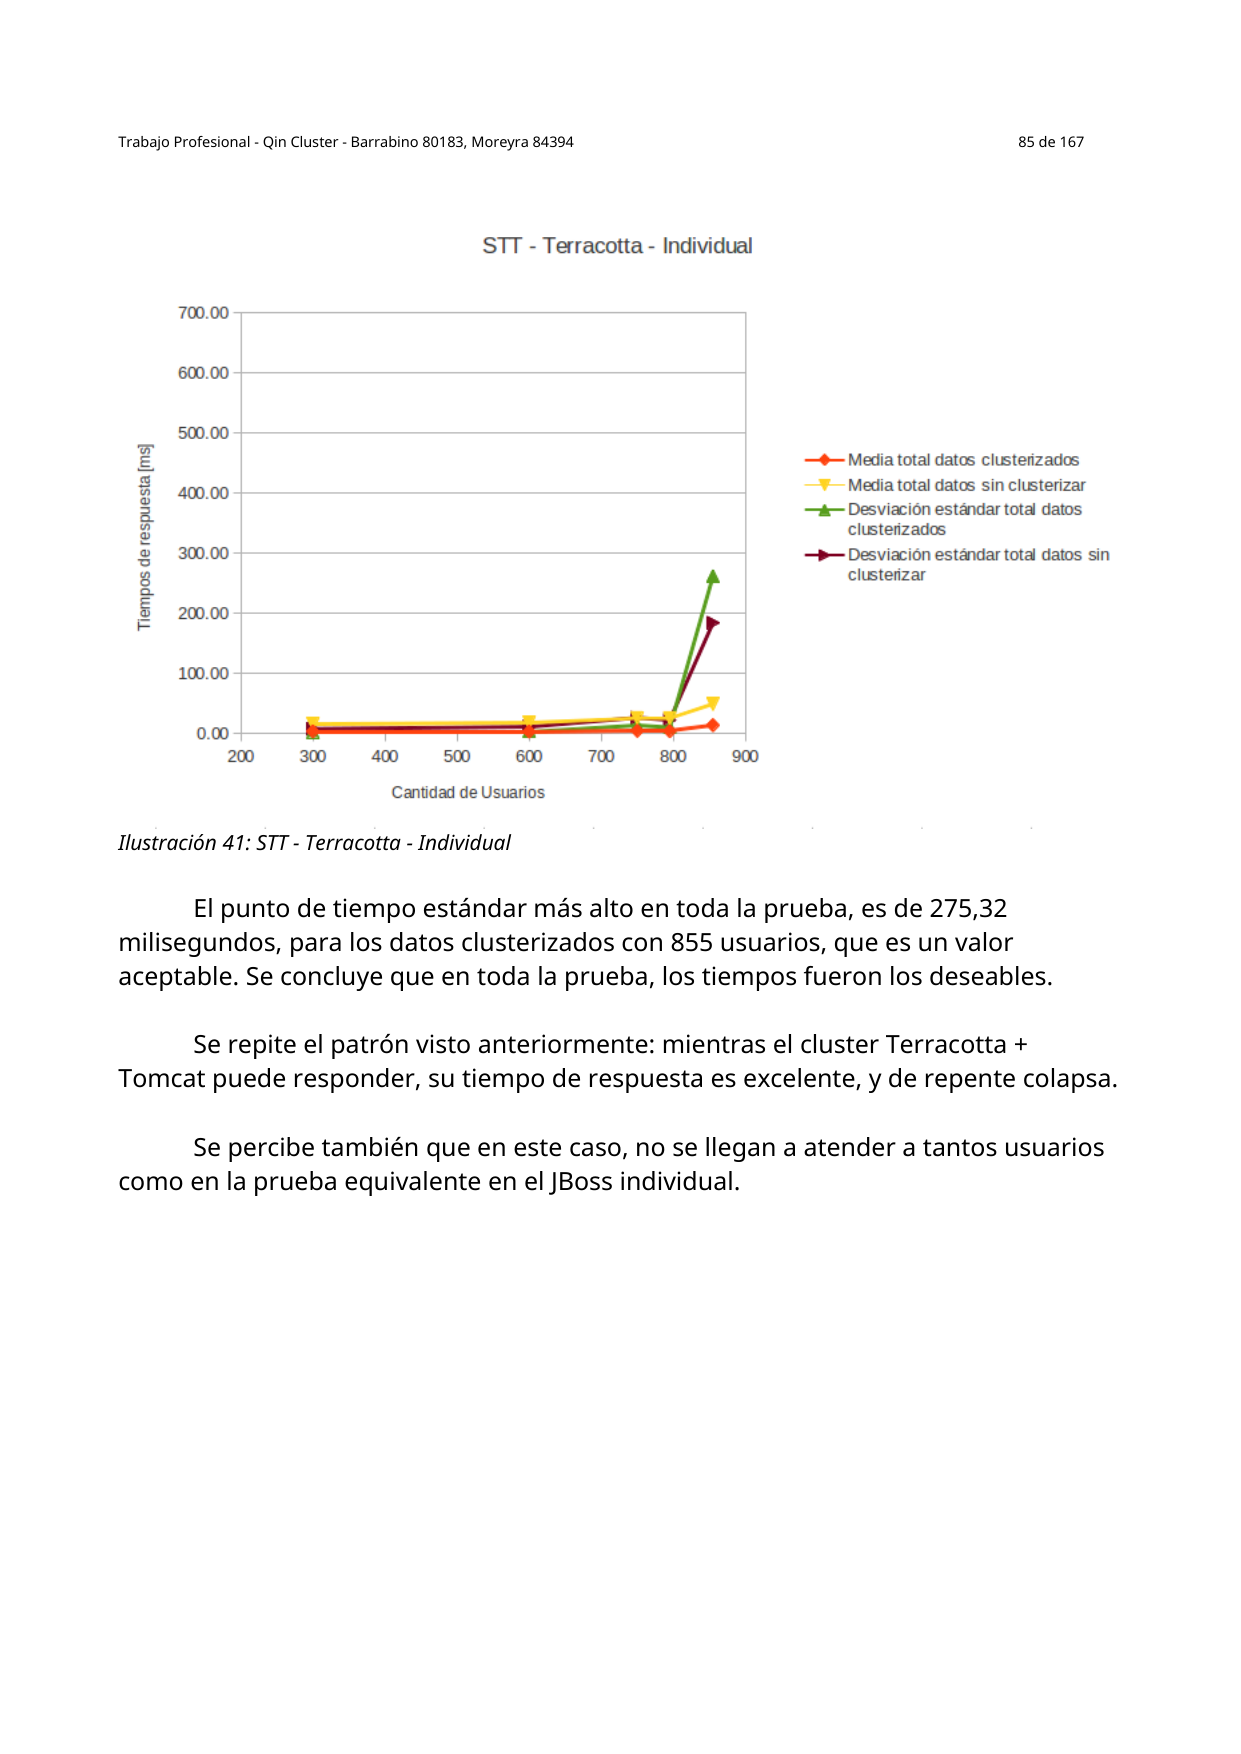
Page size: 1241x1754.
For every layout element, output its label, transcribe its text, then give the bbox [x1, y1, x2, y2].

text Ilustración 41: STT - Terracotta - Individual [118, 829, 1122, 857]
picture [118, 228, 1123, 829]
text Se repite el patrón visto anteriormente: mientras el cluster Terracotta + Tomcat puede responder, su tiempo de respuesta es excelente, y de repente colapsa. [118, 1027, 1122, 1095]
text Se percibe también que en este caso, no se llegan a atender a tantos usuarios como en la prueba equivalente en el JBoss individual. [118, 1129, 1122, 1197]
text El punto de tiempo estándar más alto en toda la prueba, es de 275,32 milisegundos, para los datos clusterizados con 855 usuarios, que es un valor aceptable. Se concluye que en toda la prueba, los tiempos fueron los deseables. [118, 891, 1122, 993]
